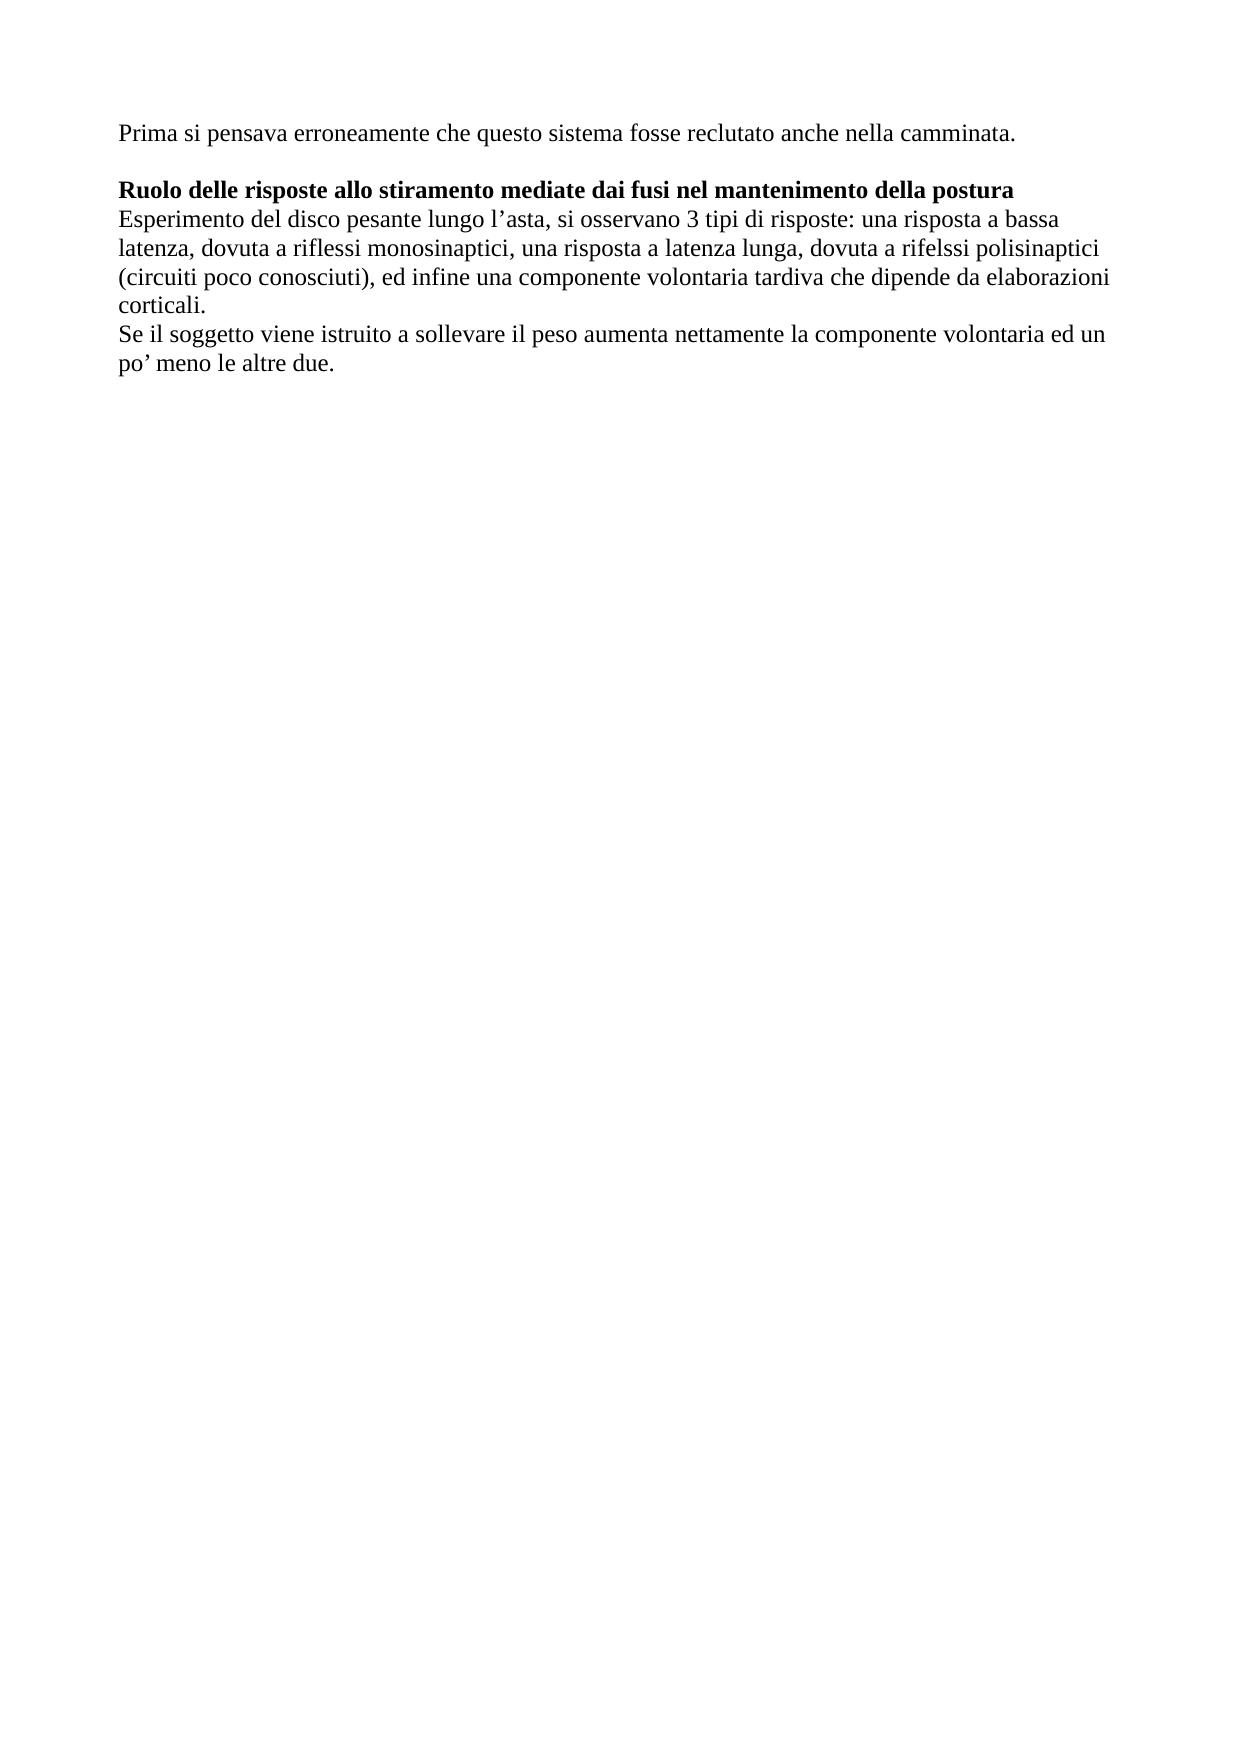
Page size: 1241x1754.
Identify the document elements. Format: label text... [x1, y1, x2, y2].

text Prima si pensava erroneamente che questo sistema fosse reclutato anche nella camminata. [118, 118, 1122, 147]
text Esperimento del disco pesante lungo l’asta, si osservano 3 tipi di risposte: una risposta a bassa latenza, dovuta a riflessi monosinaptici, una risposta a latenza lunga, dovuta a rifelssi polisinaptici (circuiti poco conosciuti), ed infine una componente volontaria tardiva che dipende da elaborazioni corticali. [118, 204, 1122, 319]
text Se il soggetto viene istruito a sollevare il peso aumenta nettamente la componente volontaria ed un po’ meno le altre due. [118, 319, 1122, 377]
text Ruolo delle risposte allo stiramento mediate dai fusi nel mantenimento della postura [118, 176, 1122, 204]
